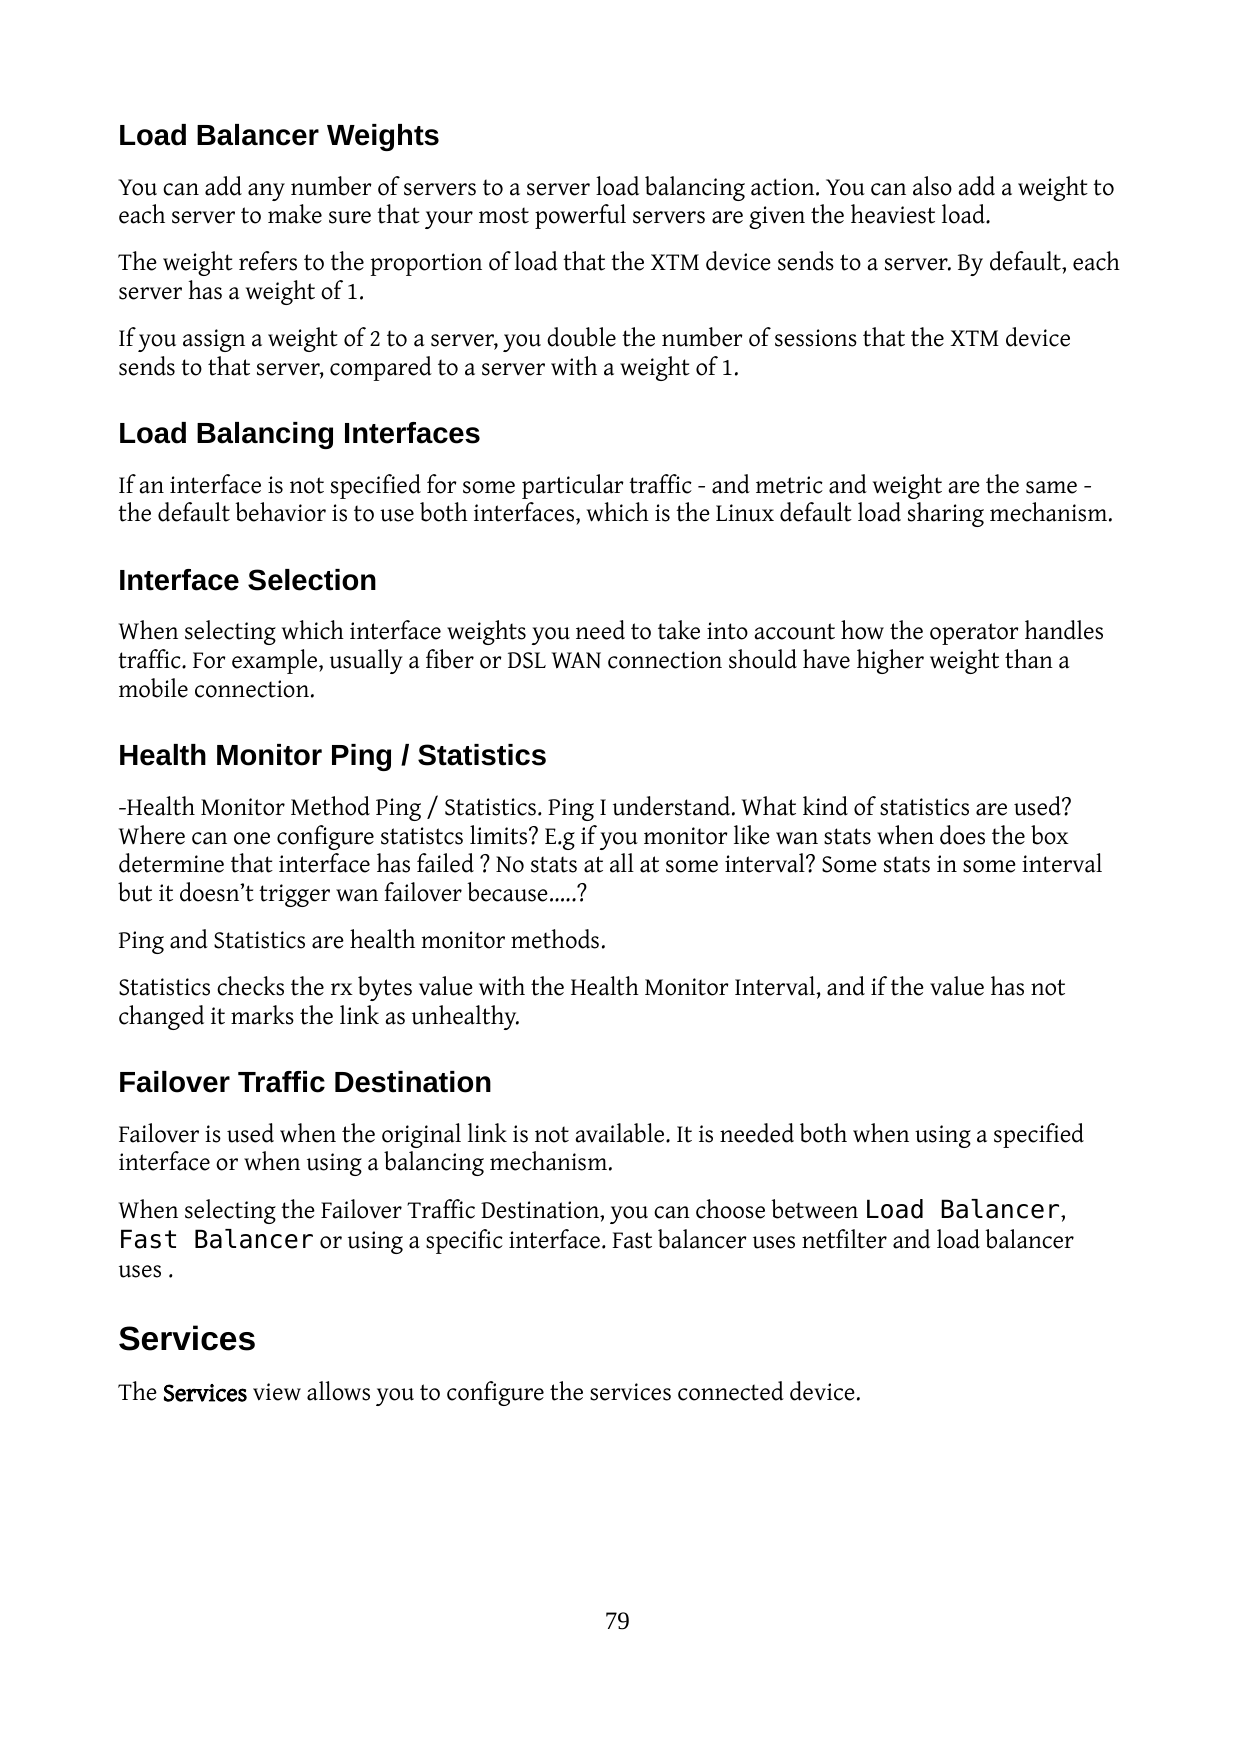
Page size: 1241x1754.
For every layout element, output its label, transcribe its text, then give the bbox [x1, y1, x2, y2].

subtitle Load Balancer Weights [118, 118, 1122, 152]
subtitle Load Balancing Interfaces [118, 416, 1122, 449]
subtitle Services [118, 1319, 1122, 1357]
text If an interface is not specified for some particular traffic - and metric and weight are the same - the default behavior is to use both interfaces, which is the Linux default load sharing mechanism. [118, 471, 1122, 529]
text The weight refers to the proportion of load that the XTM device sends to a server. By default, each server has a weight of 1. [118, 249, 1122, 306]
text Failover is used when the original link is not available. It is needed both when using a specified interface or when using a balancing mechanism. [118, 1120, 1122, 1178]
subtitle Health Monitor Ping / Statistics [118, 738, 1122, 772]
text Statistics checks the rx bytes value with the Health Monitor Interval, and if the value has not changed it marks the link as unhealthy. [118, 973, 1122, 1031]
text -Health Monitor Method Ping / Statistics. Ping I understand. What kind of statistics are used? Where can one configure statistcs limits? E.g if you monitor like wan stats when does the box determine that interface has failed ? No stats at all at some interval? Some stats in some interval but it doesn’t trigger wan failover because…..? [118, 793, 1122, 909]
subtitle Failover Traffic Destination [118, 1065, 1122, 1098]
subtitle Interface Selection [118, 563, 1122, 596]
text You can add any number of servers to a server load balancing action. You can also add a weight to each server to make sure that your most powerful servers are given the heaviest load. [118, 173, 1122, 231]
text When selecting the Failover Traffic Destination, you can choose between Load Balancer, Fast Balancer or using a specific interface. Fast balancer uses netfilter and load balancer uses . [118, 1196, 1122, 1285]
text If you assign a weight of 2 to a server, you double the number of sessions that the XTM device sends to that server, compared to a server with a weight of 1. [118, 324, 1122, 382]
text Ping and Statistics are health monitor methods. [118, 927, 1122, 955]
text When selecting which interface weights you need to take into account how the operator handles traffic. For example, usually a fiber or DSL WAN connection should have higher weight than a mobile connection. [118, 618, 1122, 704]
text The Services view allows you to configure the services connected device. [118, 1379, 1122, 1408]
